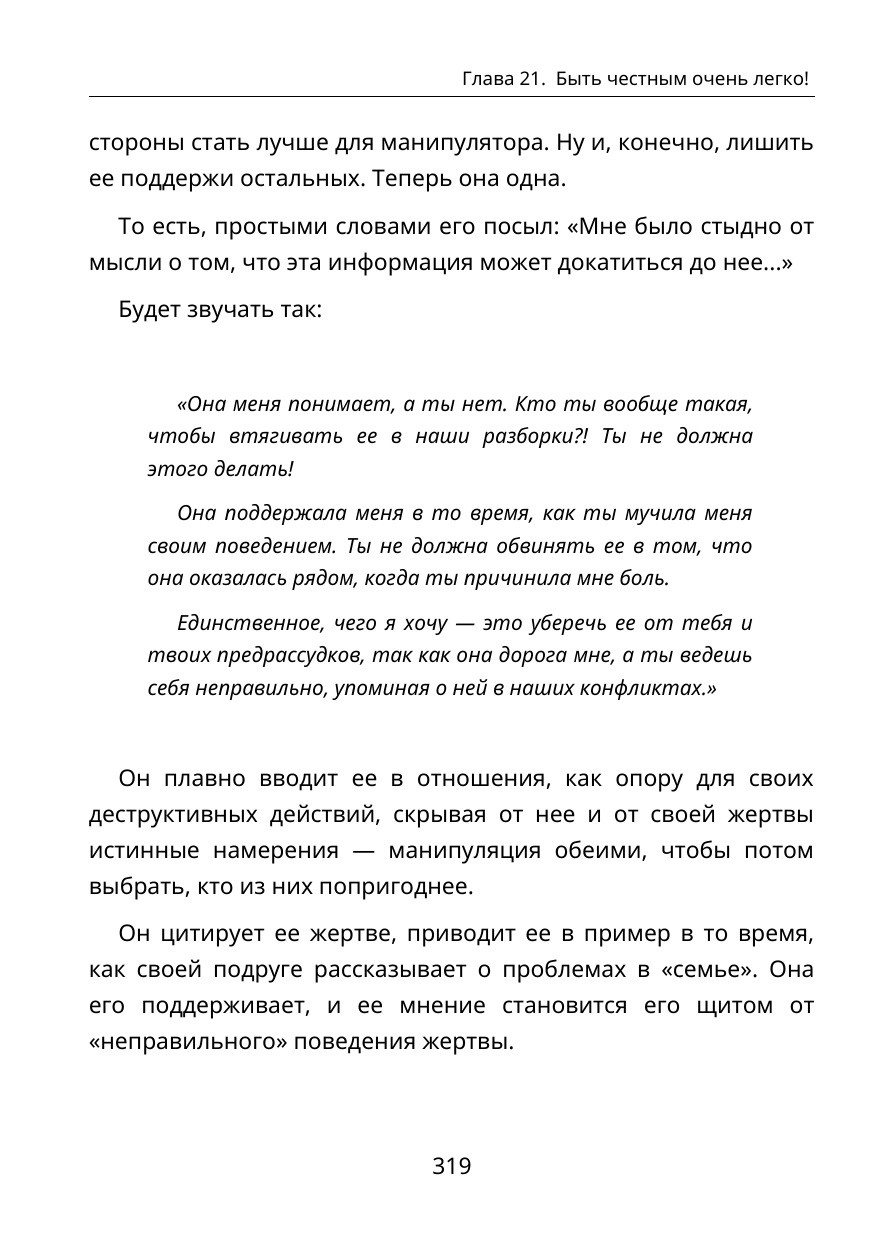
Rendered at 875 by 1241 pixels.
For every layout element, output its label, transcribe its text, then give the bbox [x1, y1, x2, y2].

text Он плавно вводит ее в отношения, как опору для своих деструктивных действий, скрывая от нее и от своей жертвы истинные намерения — манипуляция обеими, чтобы потом выбрать, кто из них попригоднее. [88, 762, 815, 901]
text стороны стать лучше для манипулятора. Ну и, конечно, лишить ее поддержи остальных. Теперь она одна. [88, 126, 815, 193]
text Он цитирует ее жертве, приводит ее в пример в то время, как своей подруге рассказывает о проблемах в «семье». Она его поддерживает, и ее мнение становится его щитом от «неправильного» поведения жертвы. [88, 917, 815, 1056]
text То есть, простыми словами его посыл: «Мне было стыдно от мысли о том, что эта информация может докатиться до нее...» [88, 210, 815, 277]
text Единственное, чего я хочу — это уберечь ее от тебя и твоих предрассудков, так как она дорога мне, а ты ведешь себя неправильно, упоминая о ней в наших конфликтах.» [147, 608, 756, 702]
text Она поддержала меня в то время, как ты мучила меня своим поведением. Ты не должна обвинять ее в том, что она оказалась рядом, когда ты причинила мне боль. [147, 498, 756, 592]
text Будет звучать так: [88, 293, 815, 324]
text «Она меня понимает, а ты нет. Кто ты вообще такая, чтобы втягивать ее в наши разборки?! Ты не должна этого делать! [147, 389, 756, 482]
